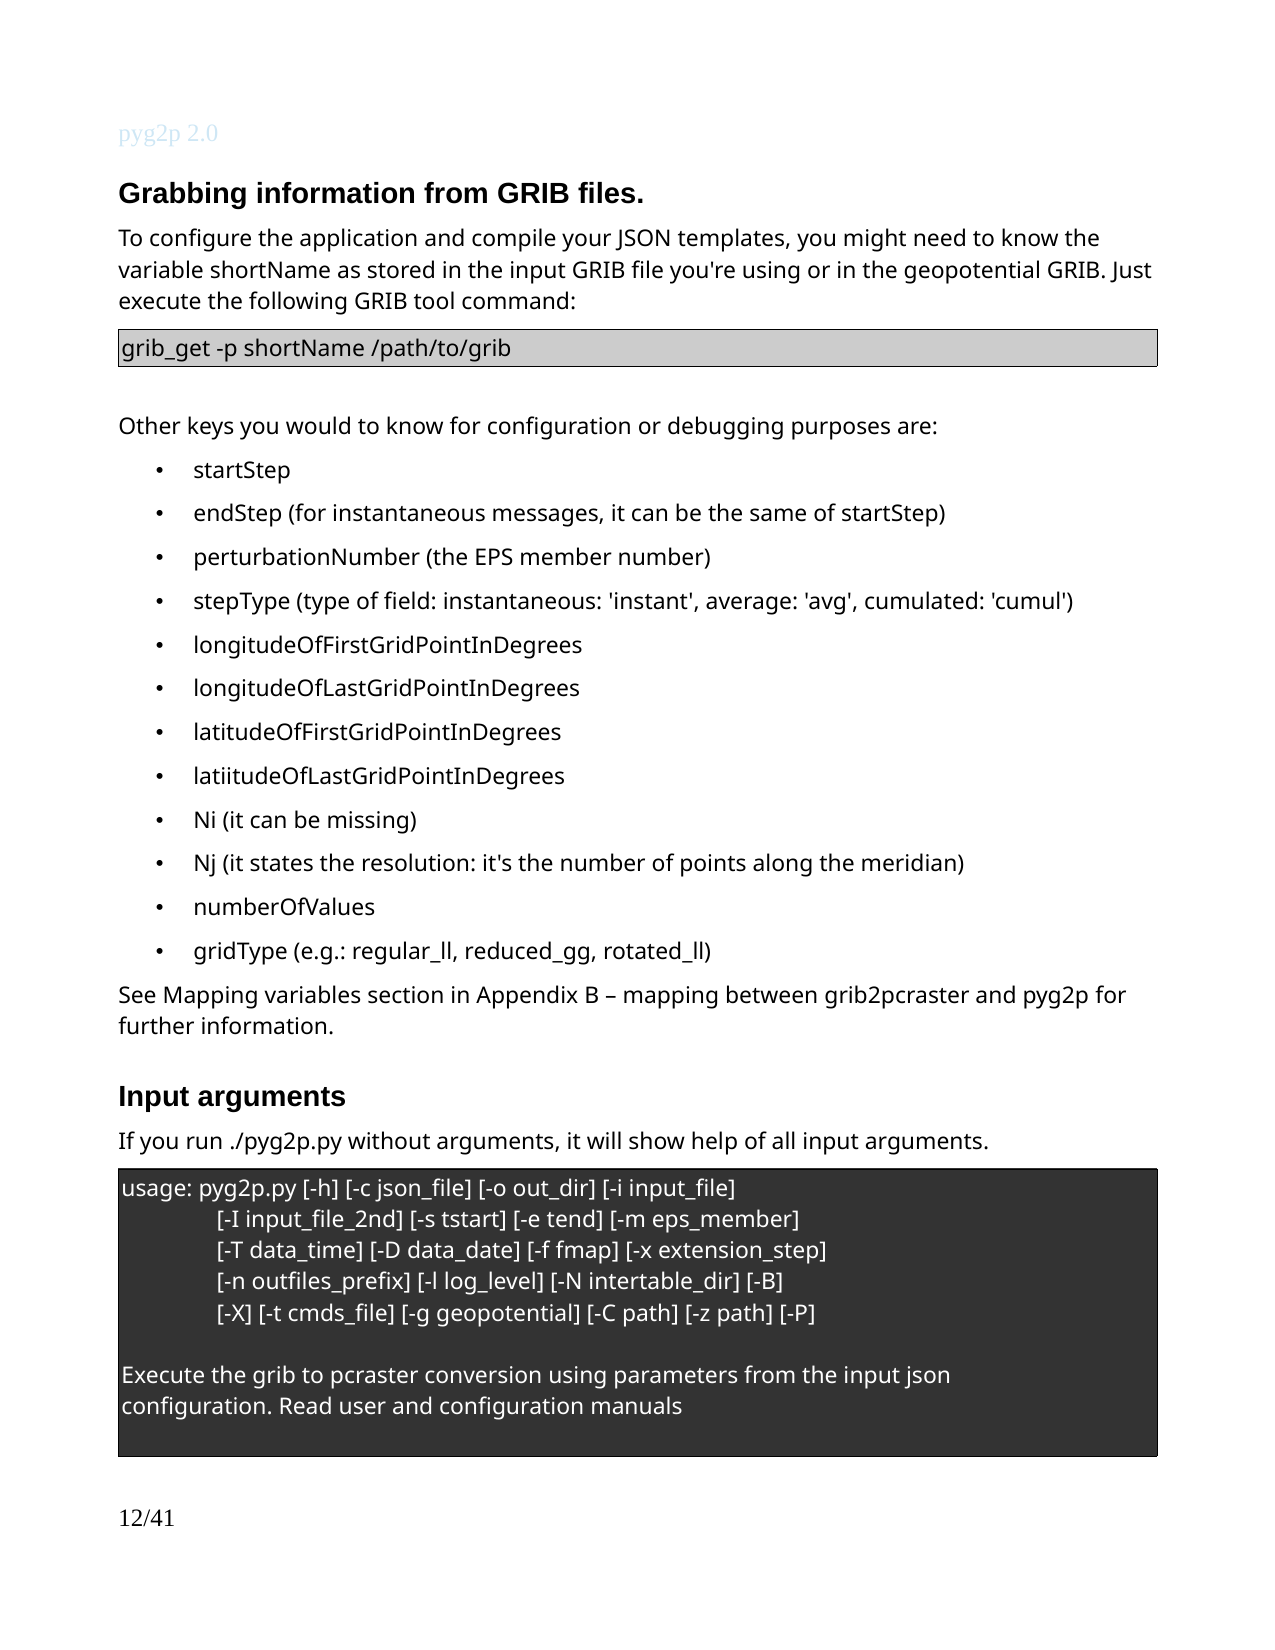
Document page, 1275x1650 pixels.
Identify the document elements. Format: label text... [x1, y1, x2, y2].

text [-n outfiles_prefix] [-l log_level] [-N intertable_dir] [-B] [119, 1262, 1157, 1293]
list startStep [156, 454, 1157, 485]
subtitle Input arguments [118, 1079, 1157, 1112]
text Execute the grib to pcraster conversion using parameters from the input json [119, 1356, 1157, 1387]
list stepType (type of field: instantaneous: 'instant', average: 'avg', cumulated: 'cumul') [156, 585, 1157, 616]
text grib_get -p shortName /path/to/grib [119, 330, 1157, 366]
text [-T data_time] [-D data_date] [-f fmap] [-x extension_step] [119, 1231, 1157, 1262]
list Nj (it states the resolution: it's the number of points along the meridian) [156, 847, 1157, 879]
text See Mapping variables section in Appendix B – mapping between grib2pcraster and pyg2p for further information. [118, 979, 1157, 1041]
list Ni (it can be missing) [156, 804, 1157, 835]
text configuration. Read user and configuration manuals [119, 1387, 1157, 1418]
list numberOfValues [156, 891, 1157, 922]
text Other keys you would to know for configuration or debugging purposes are: [118, 410, 1157, 441]
text [-I input_file_2nd] [-s tstart] [-e tend] [-m eps_member] [119, 1200, 1157, 1231]
subtitle Grabbing information from GRIB files. [118, 176, 1157, 210]
text usage: pyg2p.py [-h] [-c json_file] [-o out_dir] [-i input_file] [119, 1170, 1157, 1200]
list endStep (for instantaneous messages, it can be the same of startStep) [156, 497, 1157, 529]
list longitudeOfLastGridPointInDegrees [156, 672, 1157, 704]
list perturbationNumber (the EPS member number) [156, 541, 1157, 572]
list longitudeOfFirstGridPointInDegrees [156, 629, 1157, 660]
list gridType (e.g.: regular_ll, reduced_gg, rotated_ll) [156, 935, 1157, 966]
text If you run ./pyg2p.py without arguments, it will show help of all input arguments. [118, 1125, 1157, 1156]
list latiitudeOfLastGridPointInDegrees [156, 760, 1157, 791]
list latitudeOfFirstGridPointInDegrees [156, 716, 1157, 747]
text [-X] [-t cmds_file] [-g geopotential] [-C path] [-z path] [-P] [119, 1293, 1157, 1325]
text To configure the application and compile your JSON templates, you might need to know the variable shortName as stored in the input GRIB file you're using or in the geopotential GRIB. Just execute the following GRIB tool command: [118, 222, 1157, 316]
